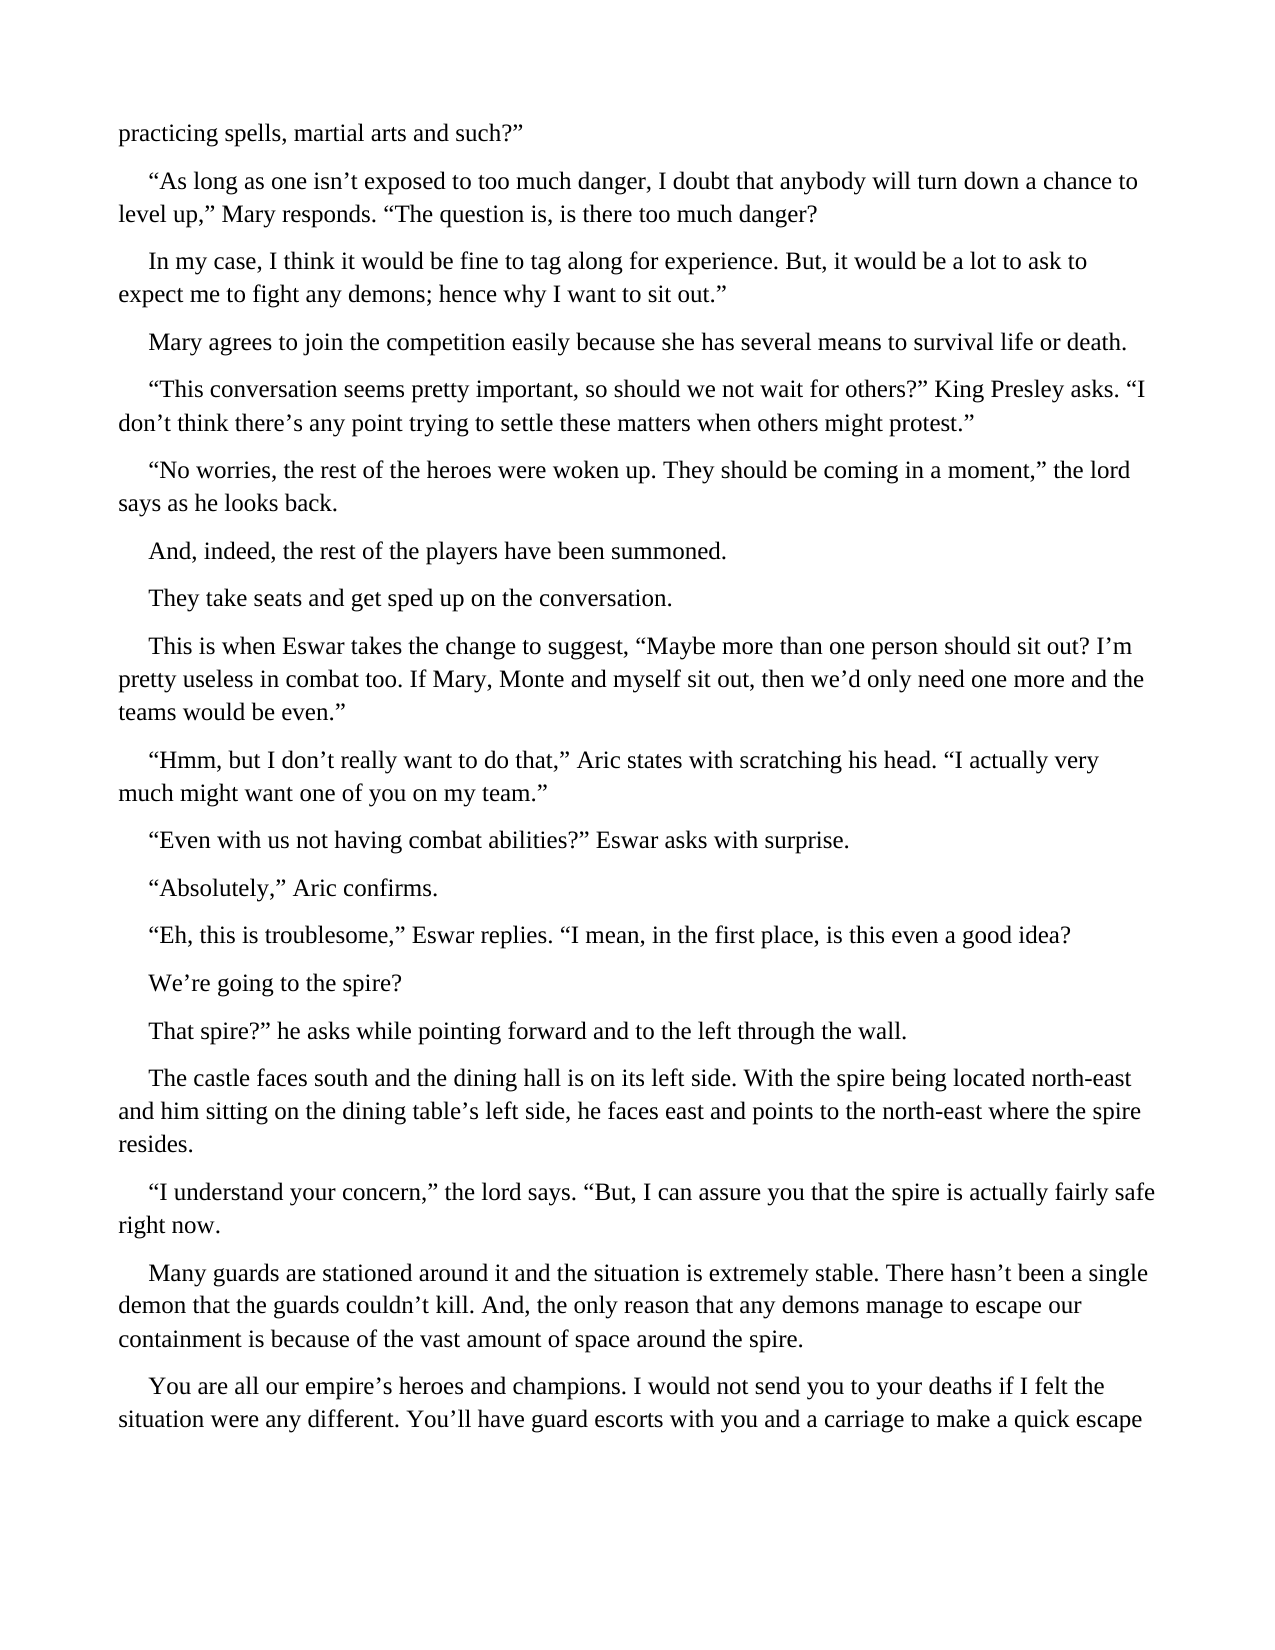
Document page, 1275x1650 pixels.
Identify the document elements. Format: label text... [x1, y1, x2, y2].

text practicing spells, martial arts and such?” [118, 118, 1157, 147]
text “As long as one isn’t exposed to too much danger, I doubt that anybody will turn down a chance to level up,” Mary responds. “The question is, is there too much danger? [118, 166, 1157, 227]
text We’re going to the spire? [118, 968, 1157, 997]
text Many guards are stationed around it and the situation is extremely stable. There hasn’t been a single demon that the guards couldn’t kill. And, the only reason that any demons manage to escape our containment is because of the vast amount of space around the spire. [118, 1258, 1157, 1352]
text Mary agrees to join the competition easily because she has several means to survival life or death. [118, 327, 1157, 356]
text The castle faces south and the dining hall is on its left side. With the spire being located north-east and him sitting on the dining table’s left side, he faces east and points to the north-east where the spire resides. [118, 1063, 1157, 1158]
text “Eh, this is troublesome,” Eswar replies. “I mean, in the first place, is this even a good idea? [118, 921, 1157, 949]
text “Even with us not having combat abilities?” Eswar asks with surprise. [118, 825, 1157, 854]
text This is when Eswar takes the change to suggest, “Maybe more than one person should sit out? I’m pretty useless in combat too. If Mary, Monte and myself sit out, then we’d only need one more and the teams would be even.” [118, 631, 1157, 726]
text They take seats and get sped up on the conversation. [118, 583, 1157, 612]
text “Hmm, but I don’t really want to do that,” Aric states with scratching his head. “I actually very much might want one of you on my team.” [118, 745, 1157, 806]
text “This conversation seems pretty important, so should we not wait for others?” King Presley asks. “I don’t think there’s any point trying to settle these matters when others might protest.” [118, 374, 1157, 436]
text “Absolutely,” Aric confirms. [118, 873, 1157, 902]
text And, indeed, the rest of the players have been summoned. [118, 536, 1157, 564]
text That spire?” he asks while pointing forward and to the left through the wall. [118, 1016, 1157, 1044]
text In my case, I think it would be fine to tag along for experience. But, it would be a lot to ask to expect me to fight any demons; hence why I want to sit out.” [118, 246, 1157, 308]
text “No worries, the rest of the heroes were woken up. They should be coming in a moment,” the lord says as he looks back. [118, 455, 1157, 517]
text “I understand your concern,” the lord says. “But, I can assure you that the spire is actually fairly safe right now. [118, 1177, 1157, 1239]
text You are all our empire’s heroes and champions. I would not send you to your deaths if I felt the situation were any different. You’ll have guard escorts with you and a carriage to make a quick escape [118, 1371, 1157, 1433]
